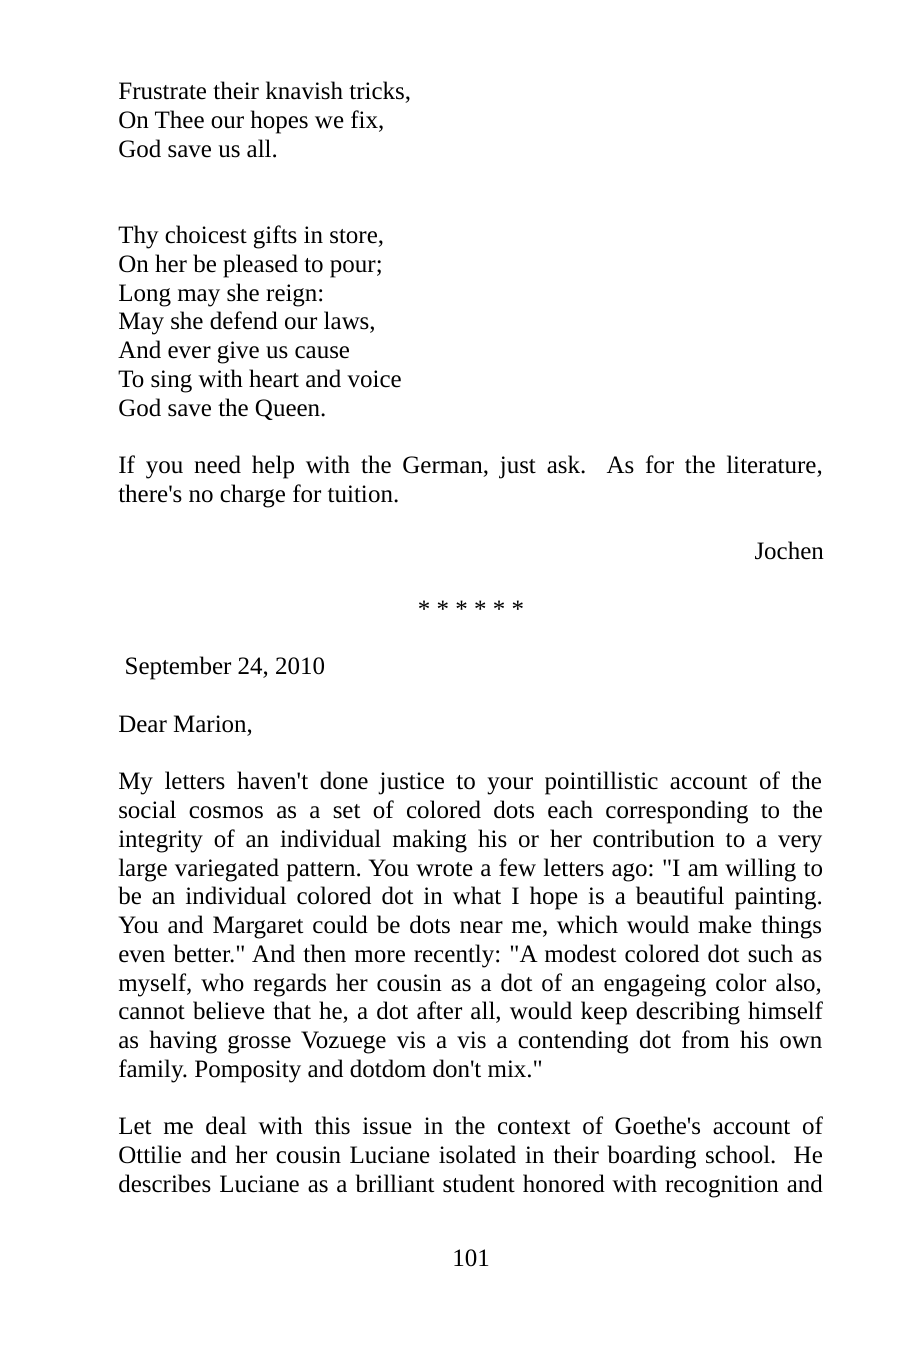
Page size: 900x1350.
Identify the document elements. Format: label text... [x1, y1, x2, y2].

text Long may she reign: [118, 278, 823, 306]
text To sing with heart and voice [118, 364, 823, 393]
text Let me deal with this issue in the context of Goethe's account of Ottilie and her cousin Luciane isolated in their boarding school. He describes Luciane as a brilliant student honored with recognition and [118, 1111, 823, 1198]
text Thy choicest gifts in store, [118, 220, 823, 249]
text Dear Marion, [118, 709, 823, 738]
text God save the Queen. [118, 393, 823, 421]
text Frustrate their knavish tricks, [118, 76, 823, 105]
text God save us all. [118, 134, 823, 163]
text September 24, 2010 [118, 651, 823, 680]
text Jochen [118, 536, 823, 565]
text And ever give us cause [118, 335, 823, 364]
text On Thee our hopes we fix, [118, 105, 823, 134]
text My letters haven't done justice to your pointillistic account of the social cosmos as a set of colored dots each corresponding to the integrity of an individual making his or her contribution to a very large variegated pattern. You wrote a few letters ago: "I am willing to be an individual colored dot in what I hope is a beautiful painting. You and Margaret could be dots near me, which would make things even better." And then more recently: "A modest colored dot such as myself, who regards her cousin as a dot of an engageing color also, cannot believe that he, a dot after all, would keep describing himself as having grosse Vozuege vis a vis a contending dot from his own family. Pomposity and dotdom don't mix." [118, 766, 823, 1083]
text If you need help with the German, just ask. As for the literature, there's no charge for tuition. [118, 450, 823, 508]
text On her be pleased to pour; [118, 249, 823, 278]
text * * * * * * [118, 594, 823, 623]
text May she defend our laws, [118, 306, 823, 335]
